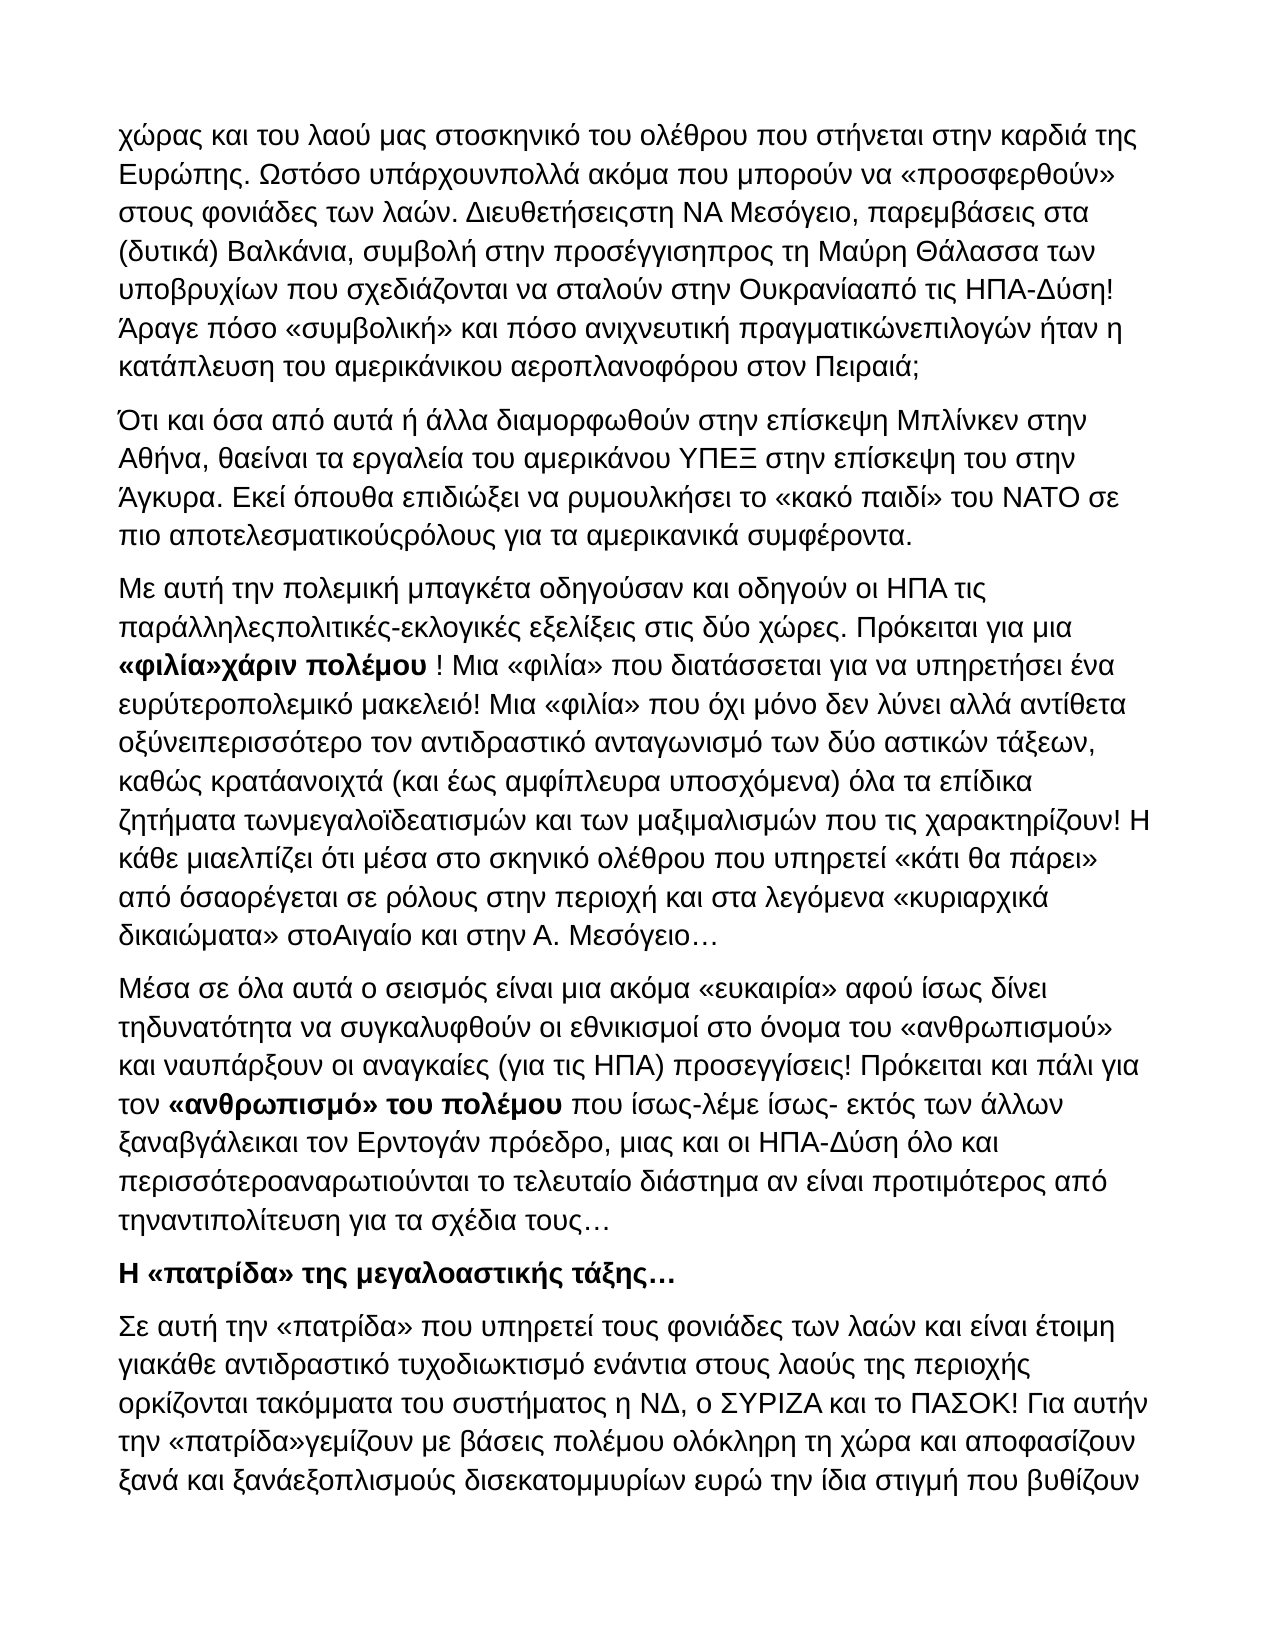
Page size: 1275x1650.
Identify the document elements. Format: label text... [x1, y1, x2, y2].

text Η «πατρίδα» της μεγαλοαστικής τάξης… [118, 1256, 1157, 1289]
text Ότι και όσα από αυτά ή άλλα διαμορφωθούν στην επίσκεψη Μπλίνκεν στην Αθήνα, θαείναι τα εργαλεία του αμερικάνου ΥΠΕΞ στην επίσκεψη του στην Άγκυρα. Εκεί όπουθα επιδιώξει να ρυμουλκήσει το «κακό παιδί» του ΝΑΤΟ σε πιο αποτελεσματικούςρόλους για τα αμερικανικά συμφέροντα. [118, 402, 1157, 552]
text χώρας και του λαού μας στοσκηνικό του ολέθρου που στήνεται στην καρδιά της Ευρώπης. Ωστόσο υπάρχουνπολλά ακόμα που μπορούν να «προσφερθούν» στους φονιάδες των λαών. Διευθετήσειςστη ΝΑ Μεσόγειο, παρεμβάσεις στα (δυτικά) Βαλκάνια, συμβολή στην προσέγγισηπρος τη Μαύρη Θάλασσα των υποβρυχίων που σχεδιάζονται να σταλούν στην Ουκρανίααπό τις ΗΠΑ-Δύση! Άραγε πόσο «συμβολική» και πόσο ανιχνευτική πραγματικώνεπιλογών ήταν η κατάπλευση του αμερικάνικου αεροπλανοφόρου στον Πειραιά; [118, 118, 1157, 383]
text Μέσα σε όλα αυτά ο σεισμός είναι μια ακόμα «ευκαιρία» αφού ίσως δίνει τηδυνατότητα να συγκαλυφθούν οι εθνικισμοί στο όνομα του «ανθρωπισμού» και ναυπάρξουν οι αναγκαίες (για τις ΗΠΑ) προσεγγίσεις! Πρόκειται και πάλι για τον «ανθρωπισμό» του πολέμου που ίσως-λέμε ίσως- εκτός των άλλων ξαναβγάλεικαι τον Ερντογάν πρόεδρο, μιας και οι ΗΠΑ-Δύση όλο και περισσότεροαναρωτιούνται το τελευταίο διάστημα αν είναι προτιμότερος από τηναντιπολίτευση για τα σχέδια τους… [118, 971, 1157, 1236]
text Σε αυτή την «πατρίδα» που υπηρετεί τους φονιάδες των λαών και είναι έτοιμη γιακάθε αντιδραστικό τυχοδιωκτισμό ενάντια στους λαούς της περιοχής ορκίζονται τακόμματα του συστήματος η ΝΔ, ο ΣΥΡΙΖΑ και το ΠΑΣΟΚ! Για αυτήν την «πατρίδα»γεμίζουν με βάσεις πολέμου ολόκληρη τη χώρα και αποφασίζουν ξανά και ξανάεξοπλισμούς δισεκατομμυρίων ευρώ την ίδια στιγμή που βυθίζουν [118, 1309, 1157, 1496]
text Με αυτή την πολεμική μπαγκέτα οδηγούσαν και οδηγούν οι ΗΠΑ τις παράλληλεςπολιτικές-εκλογικές εξελίξεις στις δύο χώρες. Πρόκειται για μια «φιλία»χάριν πολέμου ! Μια «φιλία» που διατάσσεται για να υπηρετήσει ένα ευρύτεροπολεμικό μακελειό! Μια «φιλία» που όχι μόνο δεν λύνει αλλά αντίθετα οξύνειπερισσότερο τον αντιδραστικό ανταγωνισμό των δύο αστικών τάξεων, καθώς κρατάανοιχτά (και έως αμφίπλευρα υποσχόμενα) όλα τα επίδικα ζητήματα τωνμεγαλοϊδεατισμών και των μαξιμαλισμών που τις χαρακτηρίζουν! Η κάθε μιαελπίζει ότι μέσα στο σκηνικό ολέθρου που υπηρετεί «κάτι θα πάρει» από όσαορέγεται σε ρόλους στην περιοχή και στα λεγόμενα «κυριαρχικά δικαιώματα» στοΑιγαίο και στην Α. Μεσόγειο… [118, 571, 1157, 952]
